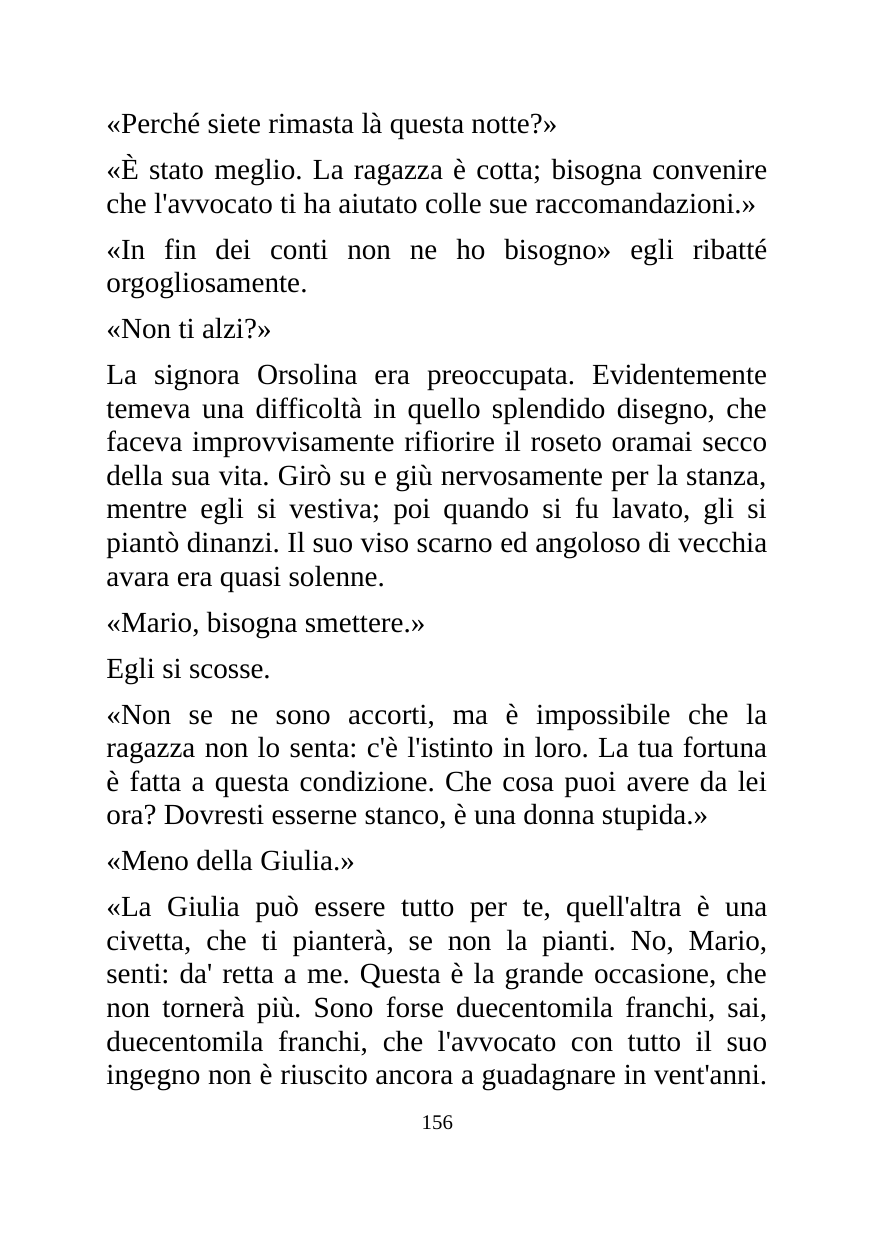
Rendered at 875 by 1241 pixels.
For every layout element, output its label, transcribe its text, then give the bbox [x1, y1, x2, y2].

text «È stato meglio. La ragazza è cotta; bisogna convenire che l'avvocato ti ha aiutato colle sue raccomandazioni.» [106, 152, 768, 219]
text Egli si scosse. [106, 651, 768, 684]
text «In fin dei conti non ne ho bisogno» egli ribatté orgogliosamente. [106, 232, 768, 299]
text «Non se ne sono accorti, ma è impossibile che la ragazza non lo senta: c'è l'istinto in loro. La tua fortuna è fatta a questa condizione. Che cosa puoi avere da lei ora? Dovresti esserne stanco, è una donna stupida.» [106, 697, 768, 831]
text «Non ti alzi?» [106, 311, 768, 345]
text «La Giulia può essere tutto per te, quell'altra è una civetta, che ti pianterà, se non la pianti. No, Mario, senti: da' retta a me. Questa è la grande occasione, che non tornerà più. Sono forse duecentomila franchi, sai, duecentomila franchi, che l'avvocato con tutto il suo ingegno non è riuscito ancora a guadagnare in vent'anni. [106, 889, 768, 1091]
text «Mario, bisogna smettere.» [106, 605, 768, 638]
text «Meno della Giulia.» [106, 843, 768, 877]
text La signora Orsolina era preoccupata. Evidentemente temeva una difficoltà in quello splendido disegno, che faceva improvvisamente rifiorire il roseto oramai secco della sua vita. Girò su e giù nervosamente per la stanza, mentre egli si vestiva; poi quando si fu lavato, gli si piantò dinanzi. Il suo viso scarno ed angoloso di vecchia avara era quasi solenne. [106, 357, 768, 592]
text «Perché siete rimasta là questa notte?» [106, 106, 768, 140]
